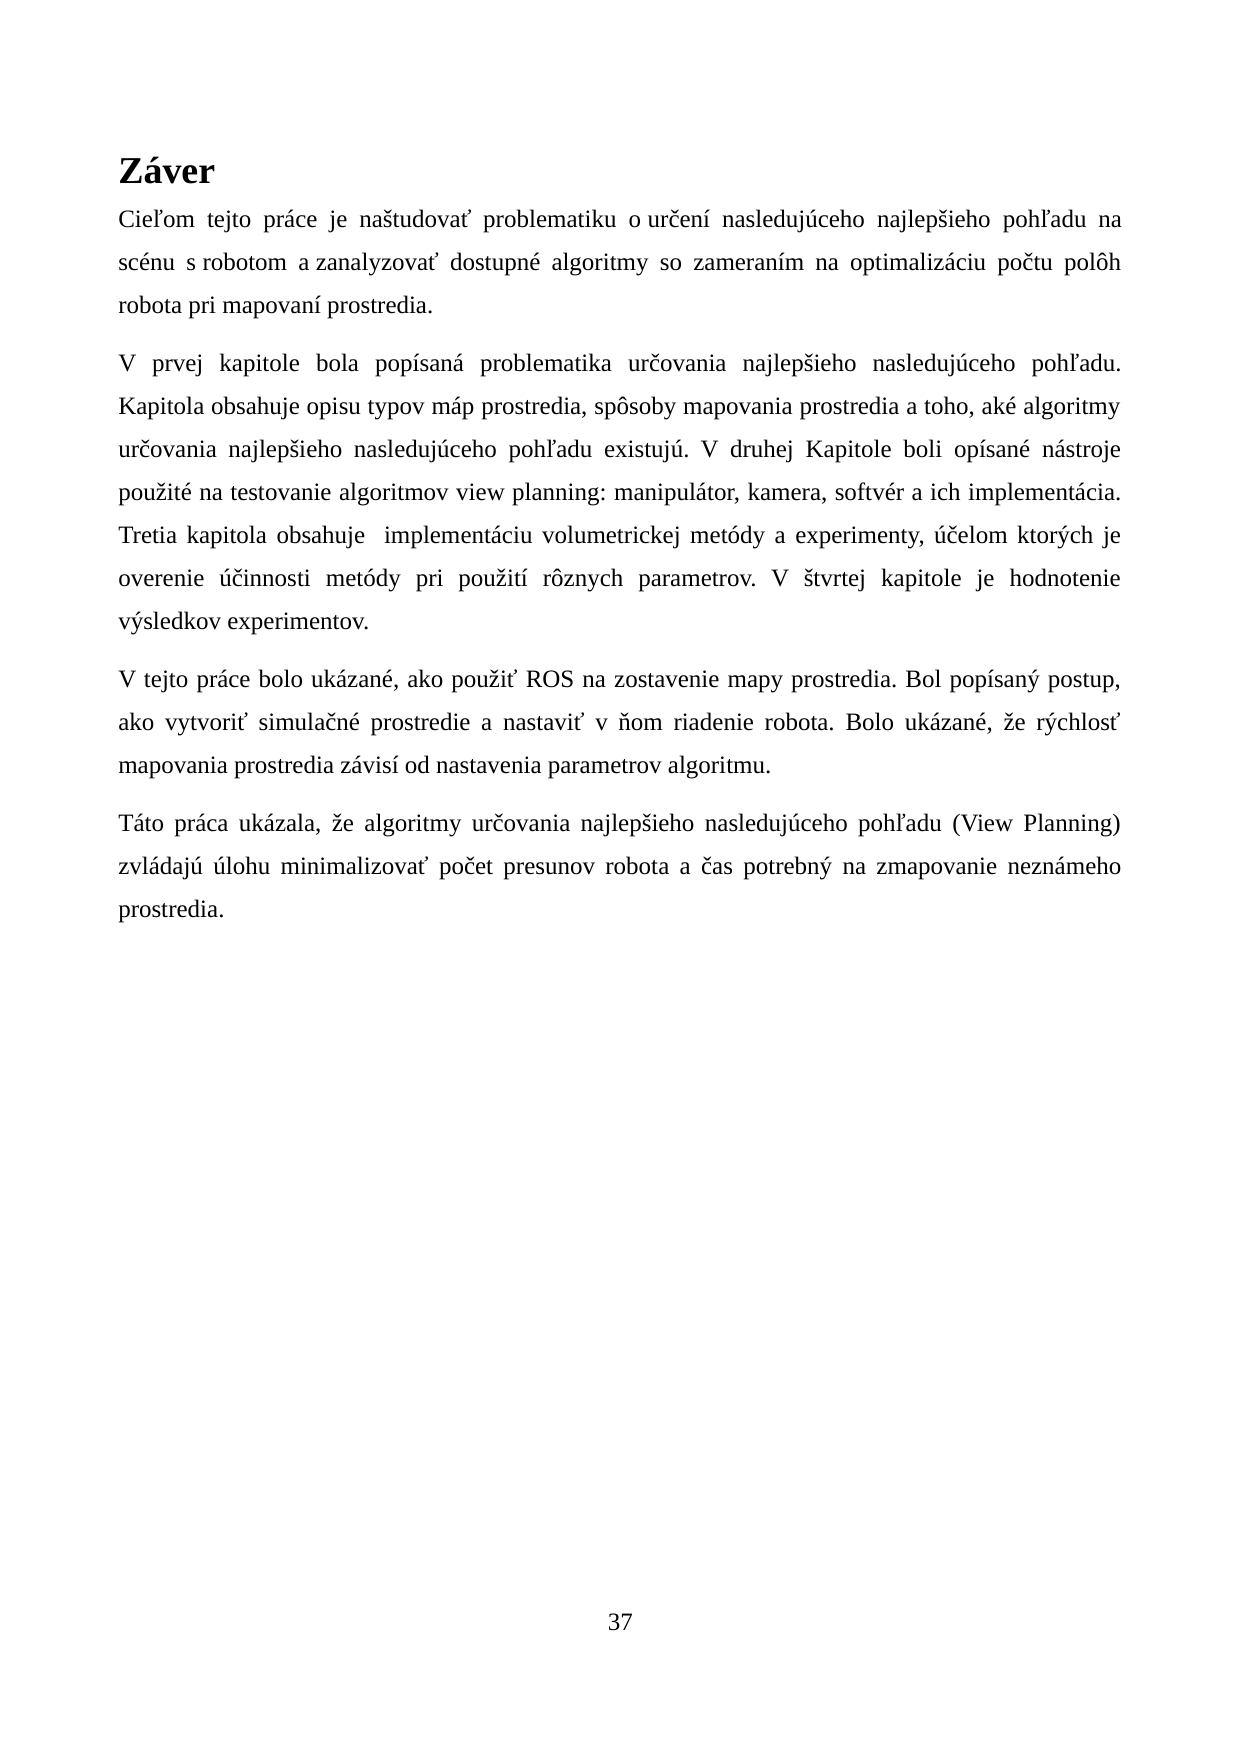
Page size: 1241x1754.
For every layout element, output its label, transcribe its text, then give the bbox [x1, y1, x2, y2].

subtitle Záver [118, 148, 1122, 191]
text Cieľom tejto práce je naštudovať problematiku o určení nasledujúceho najlepšieho pohľadu na scénu s robotom a zanalyzovať dostupné algoritmy so zameraním na optimalizáciu počtu polôh robota pri mapovaní prostredia. [118, 204, 1122, 319]
text V prvej kapitole bola popísaná problematika určovania najlepšieho nasledujúceho pohľadu. Kapitola obsahuje opisu typov máp prostredia, spôsoby mapovania prostredia a toho, aké algoritmy určovania najlepšieho nasledujúceho pohľadu existujú. V druhej Kapitole boli opísané nástroje použité na testovanie algoritmov view planning: manipulátor, kamera, softvér a ich implementácia. Tretia kapitola obsahuje implementáciu volumetrickej metódy a experimenty, účelom ktorých je overenie účinnosti metódy pri použití rôznych parametrov. V štvrtej kapitole je hodnotenie výsledkov experimentov. [118, 348, 1122, 635]
text V tejto práce bolo ukázané, ako použiť ROS na zostavenie mapy prostredia. Bol popísaný postup, ako vytvoriť simulačné prostredie a nastaviť v ňom riadenie robota. Bolo ukázané, že rýchlosť mapovania prostredia závisí od nastavenia parametrov algoritmu. [118, 664, 1122, 779]
text Táto práca ukázala, že algoritmy určovania najlepšieho nasledujúceho pohľadu (View Planning) zvládajú úlohu minimalizovať počet presunov robota a čas potrebný na zmapovanie neznámeho prostredia. [118, 808, 1122, 923]
